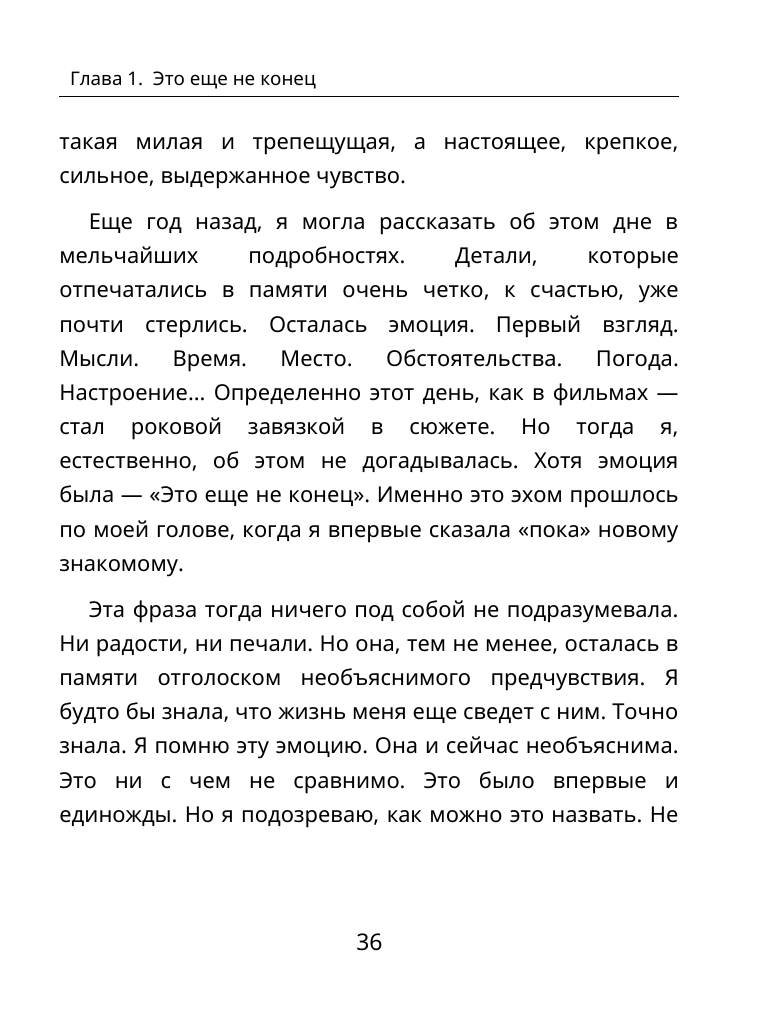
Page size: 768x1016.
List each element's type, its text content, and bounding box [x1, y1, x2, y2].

text такая милая и трепещущая, а настоящее, крепкое, сильное, выдержанное чувство. [59, 126, 679, 190]
text Еще год назад, я могла рассказать об этом дне в мельчайших подробностях. Детали, которые отпечатались в памяти очень четко, к счастью, уже почти стерлись. Осталась эмоция. Первый взгляд. Мысли. Время. Место. Обстоятельства. Погода. Настроение... Определенно этот день, как в фильмах — стал роковой завязкой в сюжете. Но тогда я, естественно, об этом не догадывалась. Хотя эмоция была — «Это еще не конец». Именно это эхом прошлось по моей голове, когда я впервые сказала «пока» новому знакомому. [59, 206, 679, 578]
text Эта фраза тогда ничего под собой не подразумевала. Ни радости, ни печали. Но она, тем не менее, осталась в памяти отголоском необъяснимого предчувствия. Я будто бы знала, что жизнь меня еще сведет с ним. Точно знала. Я помню эту эмоцию. Она и сейчас необъяснима. Это ни с чем не сравнимо. Это было впервые и единожды. Но я подозреваю, как можно это назвать. Не [59, 594, 679, 828]
